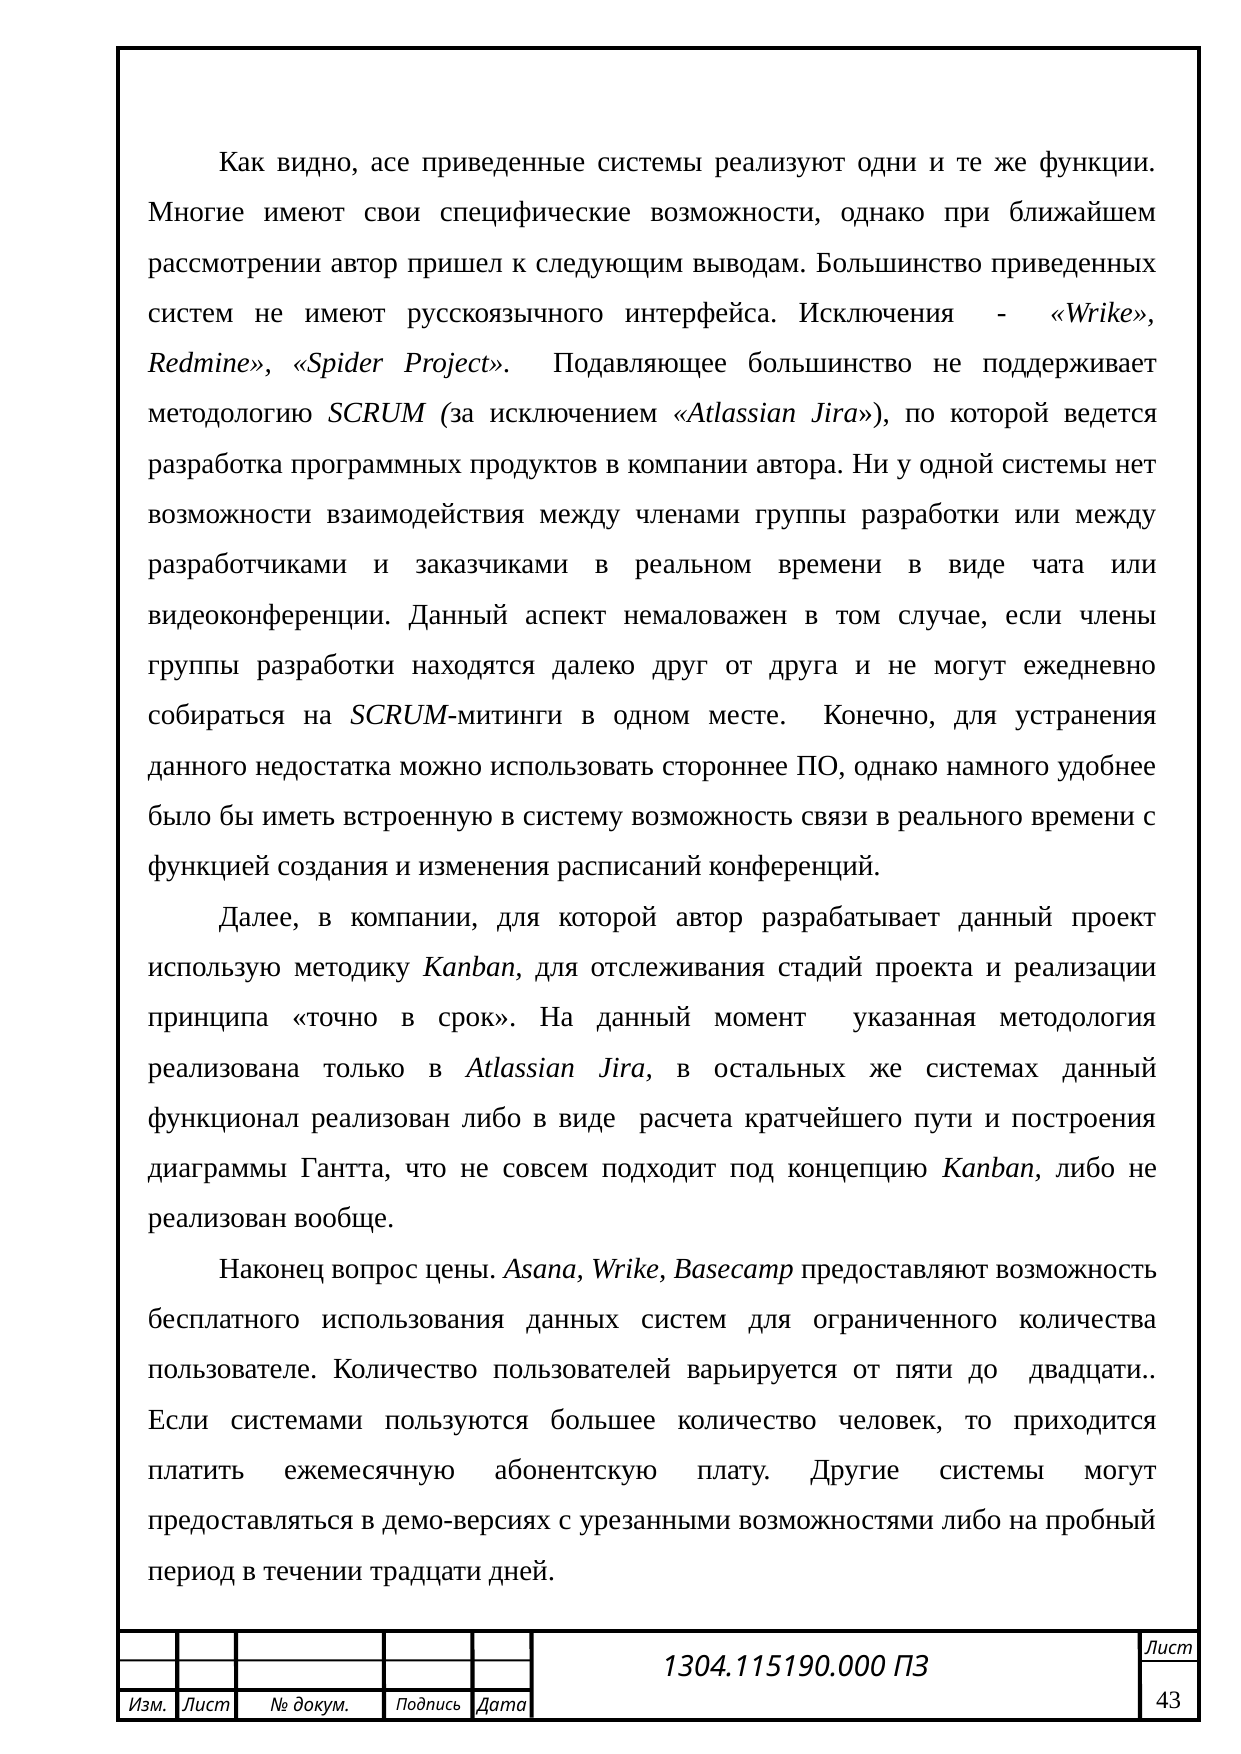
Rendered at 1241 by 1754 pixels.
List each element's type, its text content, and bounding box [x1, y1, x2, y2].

text Как видно, асе приведенные системы реализуют одни и те же функции. Многие имеют свои специфические возможности, однако при ближайшем рассмотрении автор пришел к следующим выводам. Большинство приведенных систем не имеют русскоязычного интерфейса. Исключения - «Wrike», Redmine», «Spider Project». Подавляющее большинство не поддерживает методологию SCRUM (за исключением «Atlassian Jira»), по которой ведется разработка программных продуктов в компании автора. Ни у одной системы нет возможности взаимодействия между членами группы разработки или между разработчиками и заказчиками в реальном времени в виде чата или видеоконференции. Данный аспект немаловажен в том случае, если члены группы разработки находятся далеко друг от друга и не могут ежедневно собираться на SCRUM-митинги в одном месте. Конечно, для устранения данного недостатка можно использовать стороннее ПО, однако намного удобнее было бы иметь встроенную в систему возможность связи в реального времени с функцией создания и изменения расписаний конференций. [148, 144, 1157, 882]
text Далее, в компании, для которой автор разрабатывает данный проект использую методику Kanban, для отслеживания стадий проекта и реализации принципа «точно в срок». На данный момент указанная методология реализована только в Atlassian Jira, в остальных же системах данный функционал реализован либо в виде расчета кратчейшего пути и построения диаграммы Гантта, что не совсем подходит под концепцию Kanban, либо не реализован вообще. [148, 899, 1157, 1234]
text Наконец вопрос цены. Asana, Wrike, Basecamp предоставляют возможность бесплатного использования данных систем для ограниченного количества пользователе. Количество пользователей варьируется от пяти до двадцати.. Если системами пользуются большее количество человек, то приходится платить ежемесячную абонентскую плату. Другие системы могут предоставляться в демо-версиях с урезанными возможностями либо на пробный период в течении традцати дней. [148, 1251, 1157, 1586]
